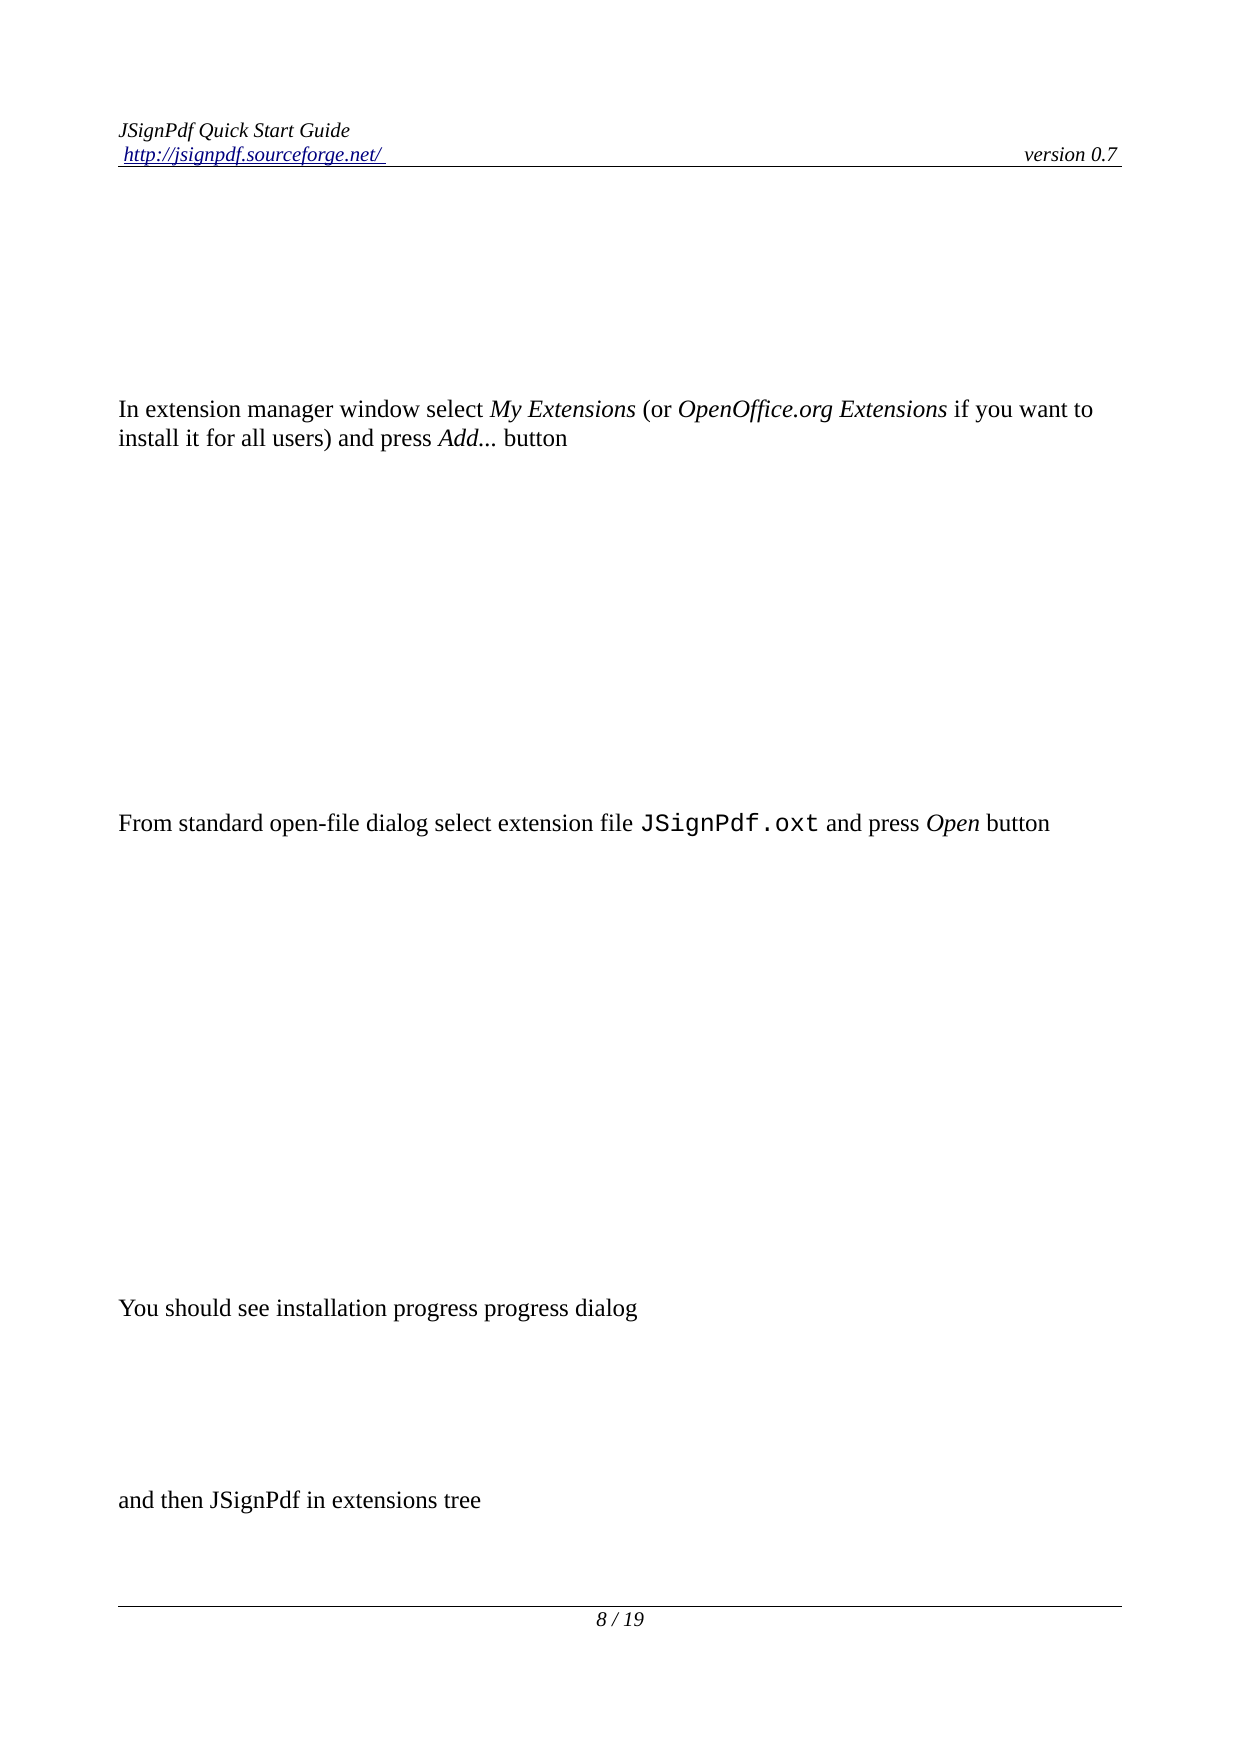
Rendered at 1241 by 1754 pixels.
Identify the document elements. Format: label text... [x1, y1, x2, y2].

text From standard open-file dialog select extension file JSignPdf.oxt and press Open button [118, 464, 1122, 839]
text and then JSignPdf in extensions tree [118, 1335, 1122, 1513]
text In extension manager window select My Extensions (or OpenOffice.org Extensions if you want to install it for all users) and press Add... button [118, 197, 1122, 451]
text You should see installation progress progress dialog [118, 851, 1122, 1322]
